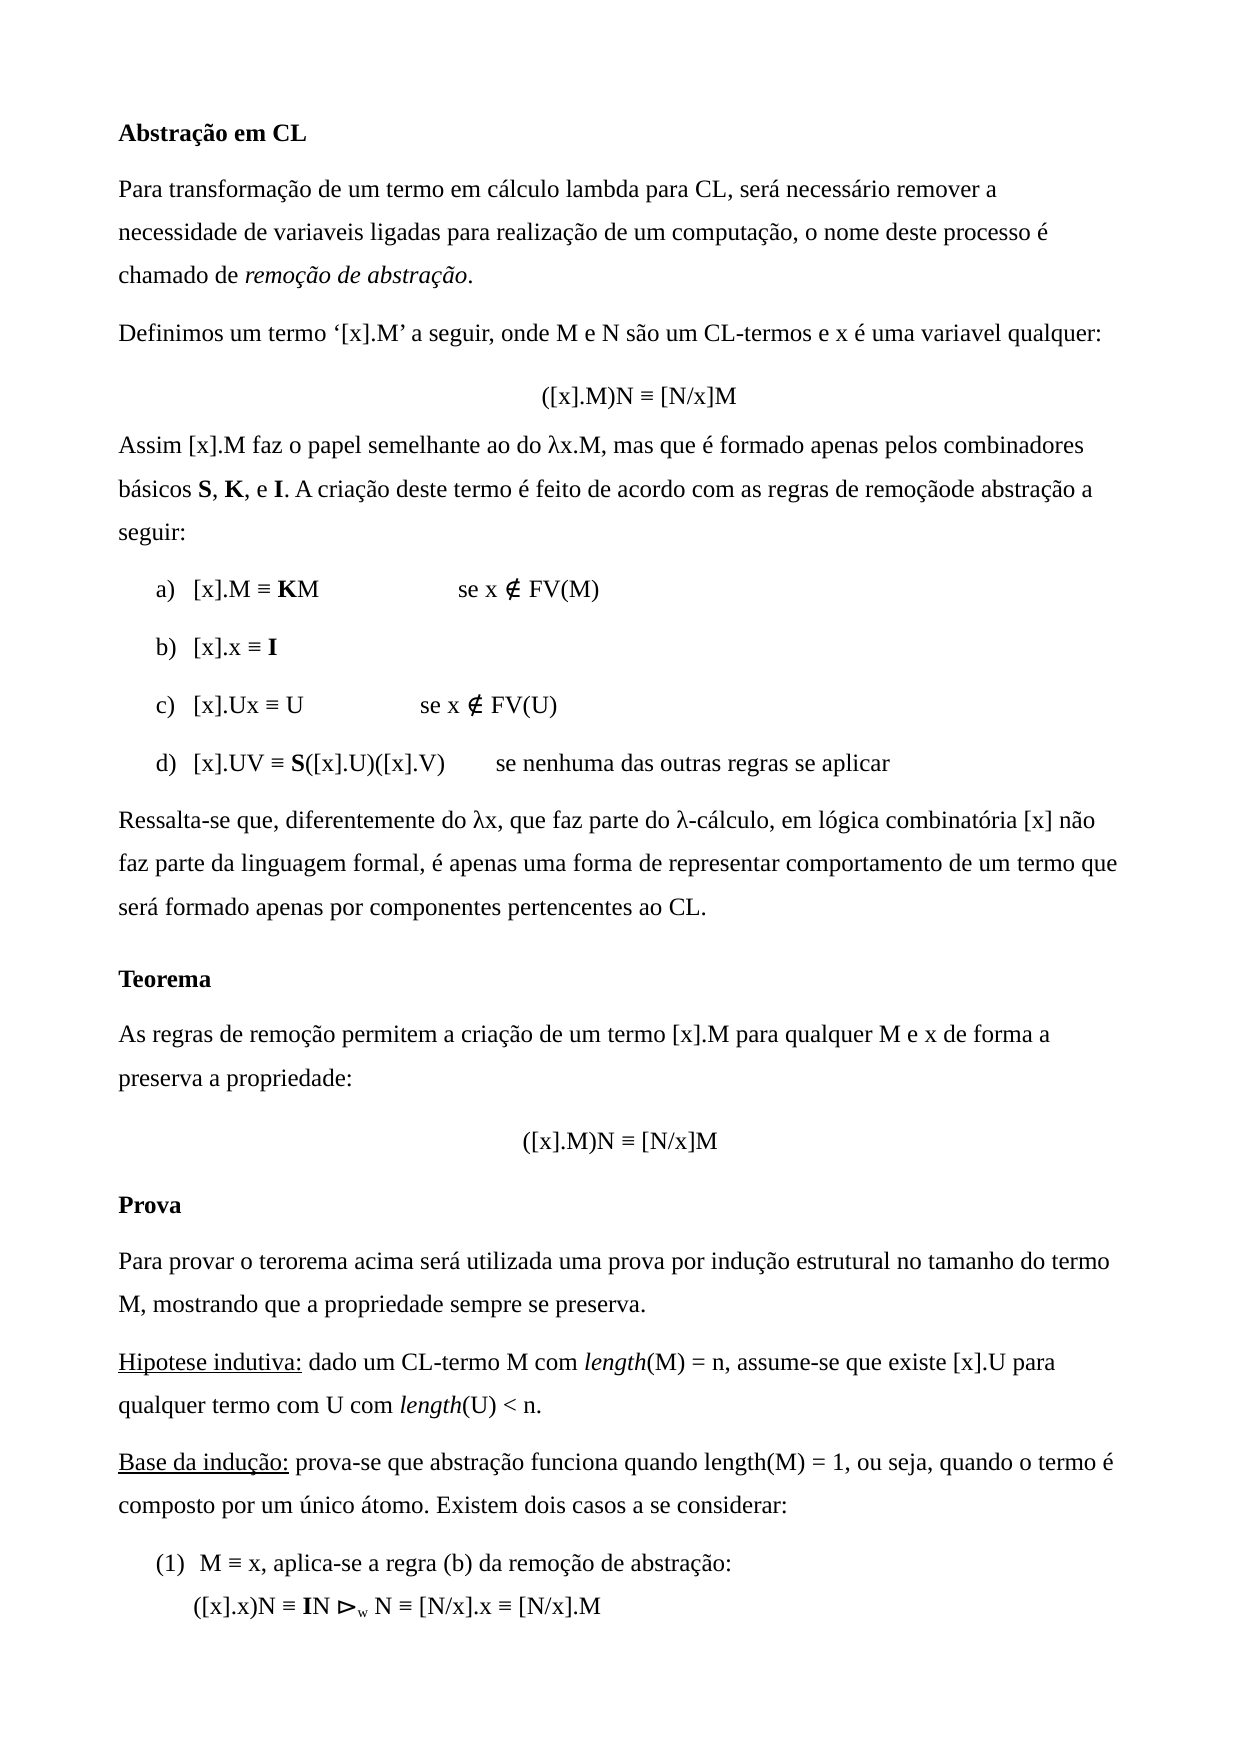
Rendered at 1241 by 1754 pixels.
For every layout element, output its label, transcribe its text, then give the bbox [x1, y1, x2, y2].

text Assim [x].M faz o papel semelhante ao do λx.M, mas que é formado apenas pelos combinadores básicos S, K, e I. A criação deste termo é feito de acordo com as regras de remoçãode abstração a seguir: [118, 431, 1122, 546]
list [x].x ≡ I [156, 632, 1122, 661]
subtitle Abstração em CL [118, 118, 1122, 147]
list M ≡ x, aplica-se a regra (b) da remoção de abstração: ([x].x)N ≡ IN ⊳w N ≡ [N/x].x ≡ [N/x].M [156, 1548, 1122, 1620]
text Definimos um termo ‘[x].M’ a seguir, onde M e N são um CL-termos e x é uma variavel qualquer: [118, 318, 1122, 346]
text Hipotese indutiva: dado um CL-termo M com length(M) = n, assume-se que existe [x].U para qualquer termo com U com length(U) < n. [118, 1347, 1122, 1418]
text As regras de remoção permitem a criação de um termo [x].M para qualquer M e x de forma a preserva a propriedade: [118, 1019, 1122, 1091]
text Para provar o terorema acima será utilizada uma prova por indução estrutural no tamanho do termo M, mostrando que a propriedade sempre se preserva. [118, 1246, 1122, 1318]
subtitle Teorema [118, 964, 1122, 993]
list [x].Ux ≡ U se x ∉ FV(U) [156, 690, 1122, 719]
text ([x].M)N ≡ [N/x]M [118, 381, 1122, 410]
list [x].M ≡ KM se x ∉ FV(M) [156, 574, 1122, 603]
text Ressalta-se que, diferentemente do λx, que faz parte do λ-cálculo, em lógica combinatória [x] não faz parte da linguagem formal, é apenas uma forma de representar comportamento de um termo que será formado apenas por componentes pertencentes ao CL. [118, 805, 1122, 920]
subtitle Prova [118, 1190, 1122, 1219]
text ([x].M)N ≡ [N/x]M [118, 1126, 1122, 1155]
list [x].UV ≡ S([x].U)([x].V) se nenhuma das outras regras se aplicar [156, 748, 1122, 776]
text Para transformação de um termo em cálculo lambda para CL, será necessário remover a necessidade de variaveis ligadas para realização de um computação, o nome deste processo é chamado de remoção de abstração. [118, 174, 1122, 289]
text Base da indução: prova-se que abstração funciona quando length(M) = 1, ou seja, quando o termo é composto por um único átomo. Existem dois casos a se considerar: [118, 1447, 1122, 1519]
